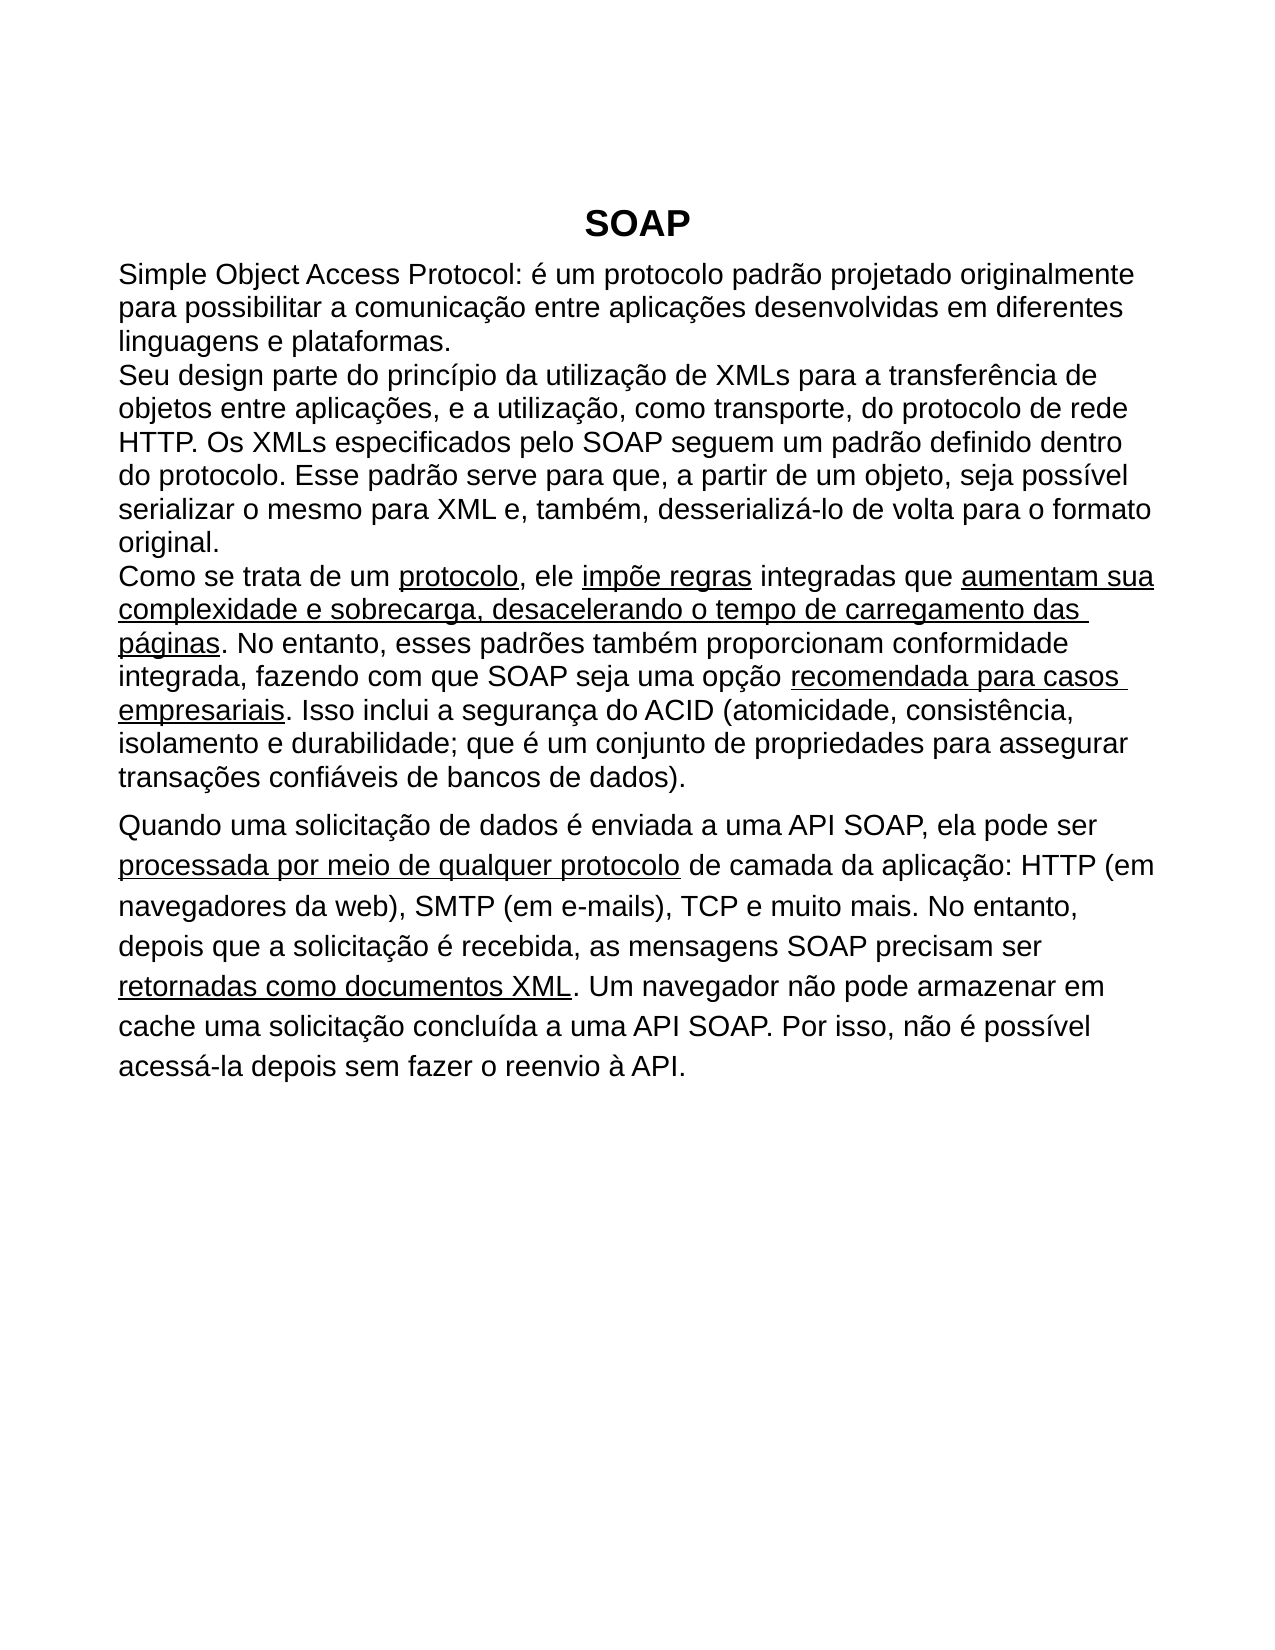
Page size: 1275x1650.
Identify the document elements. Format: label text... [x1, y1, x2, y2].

text Quando uma solicitação de dados é enviada a uma API SOAP, ela pode ser processada por meio de qualquer protocolo de camada da aplicação: HTTP (em navegadores da web), SMTP (em e-mails), TCP e muito mais. No entanto, depois que a solicitação é recebida, as mensagens SOAP precisam ser retornadas como documentos XML. Um navegador não pode armazenar em cache uma solicitação concluída a uma API SOAP. Por isso, não é possível acessá-la depois sem fazer o reenvio à API. [118, 808, 1157, 1083]
subtitle SOAP [118, 201, 1157, 244]
text Simple Object Access Protocol: é um protocolo padrão projetado originalmente para possibilitar a comunicação entre aplicações desenvolvidas em diferentes linguagens e plataformas. Seu design parte do princípio da utilização de XMLs para a transferência de objetos entre aplicações, e a utilização, como transporte, do protocolo de rede HTTP. Os XMLs especificados pelo SOAP seguem um padrão definido dentro do protocolo. Esse padrão serve para que, a partir de um objeto, seja possível serializar o mesmo para XML e, também, desserializá-lo de volta para o formato original. Como se trata de um protocolo, ele impõe regras integradas que aumentam sua complexidade e sobrecarga, desacelerando o tempo de carregamento das páginas. No entanto, esses padrões também proporcionam conformidade integrada, fazendo com que SOAP seja uma opção recomendada para casos empresariais. Isso inclui a segurança do ACID (atomicidade, consistência, isolamento e durabilidade; que é um conjunto de propriedades para assegurar transações confiáveis de bancos de dados). [118, 257, 1157, 794]
